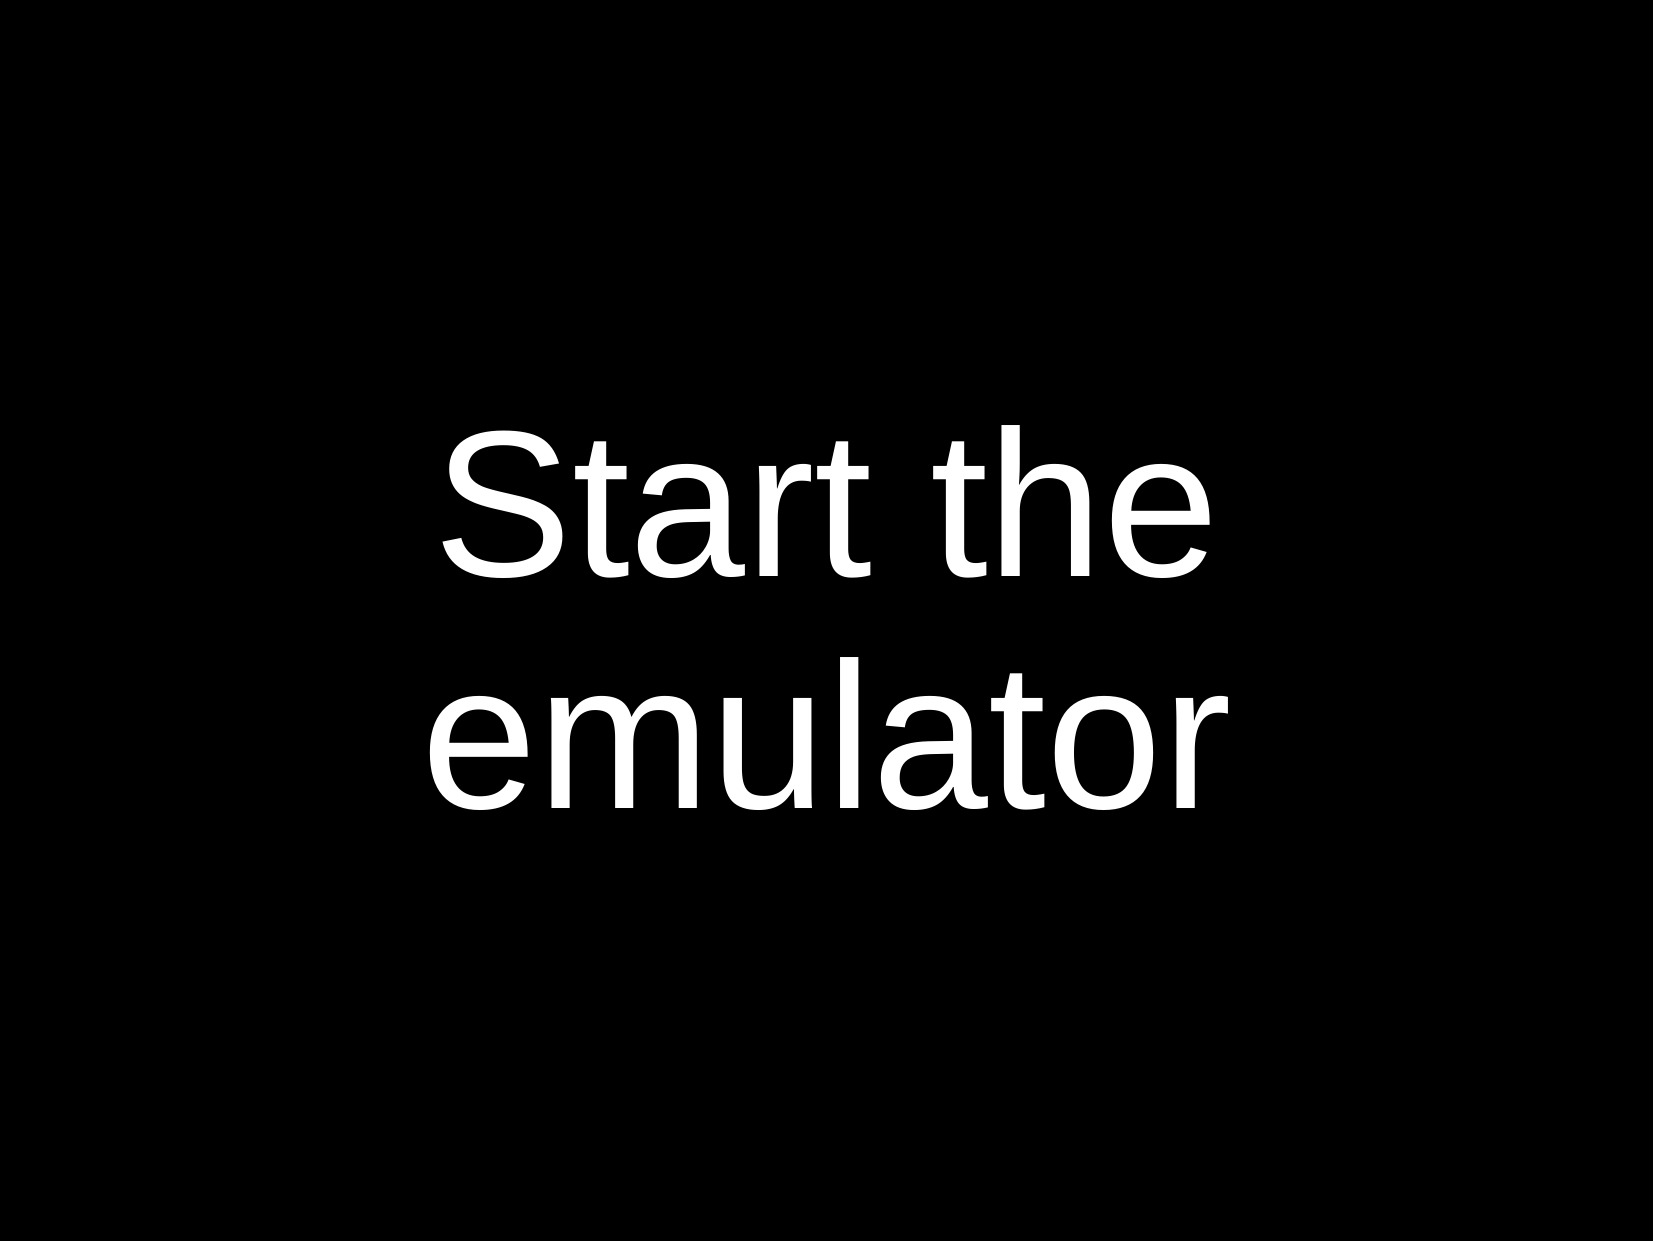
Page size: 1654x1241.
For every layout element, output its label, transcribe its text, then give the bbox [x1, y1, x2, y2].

title Start the emulator [82, 101, 1571, 1140]
